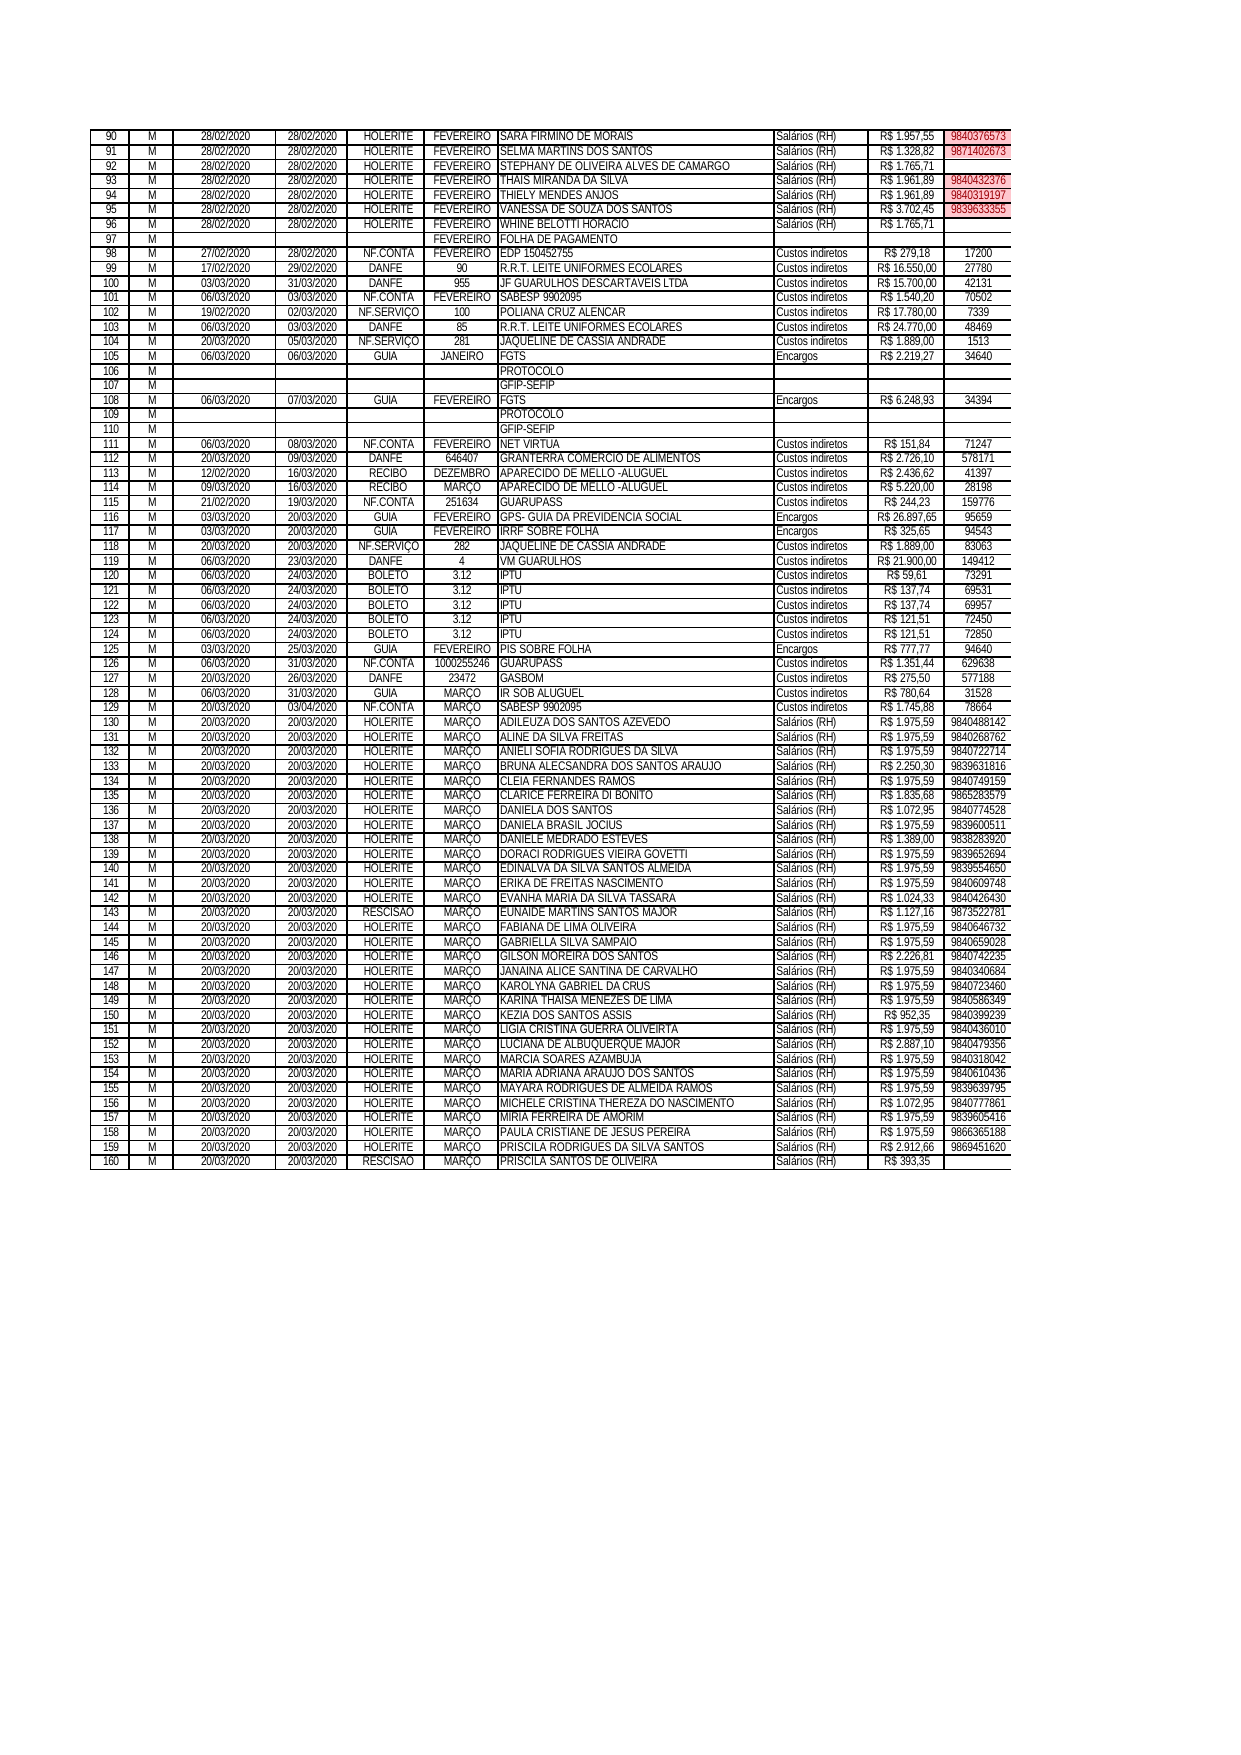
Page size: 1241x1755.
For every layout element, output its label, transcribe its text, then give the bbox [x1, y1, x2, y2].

table_cell 126 [91, 658, 128, 671]
table_cell 20/03/2020 [174, 672, 275, 686]
table_cell 27/02/2020 [174, 248, 275, 261]
table_cell 20/03/2020 [174, 892, 275, 905]
table_cell 9840268762 [945, 731, 1011, 744]
table_cell Custos indiretos [775, 453, 867, 466]
table_cell 03/03/2020 [174, 643, 275, 656]
table_cell BOLETO [348, 570, 423, 583]
table_cell 141 [91, 877, 128, 890]
table_cell IPTU [499, 628, 773, 641]
table_cell 27780 [945, 262, 1011, 275]
table_cell 159 [91, 1141, 128, 1154]
table_cell M [130, 951, 172, 964]
table_cell [348, 409, 423, 422]
table_cell MARCIA SOARES AZAMBUJA [499, 1053, 773, 1066]
table_cell 149 [91, 995, 128, 1008]
table_cell 20/03/2020 [174, 1112, 275, 1125]
table_cell 20/03/2020 [174, 1141, 275, 1154]
table_cell 73291 [945, 570, 1011, 583]
table_cell 133 [91, 760, 128, 773]
table_cell 28/02/2020 [276, 131, 346, 144]
table_cell 28/02/2020 [276, 248, 346, 261]
table_cell MARÇO [425, 1053, 497, 1066]
table_cell R$ 244,23 [869, 496, 943, 509]
table_cell Salários (RH) [775, 834, 867, 847]
table_cell 9839600511 [945, 819, 1011, 832]
table_cell 28/02/2020 [174, 204, 275, 217]
table_cell MARÇO [425, 1083, 497, 1096]
table_cell 3.12 [425, 585, 497, 597]
table_cell HOLERITE [348, 995, 423, 1008]
table_cell [348, 380, 423, 392]
table_cell M [130, 1097, 172, 1110]
table_cell IPTU [499, 614, 773, 627]
table_cell 9873522781 [945, 907, 1011, 920]
table_cell R$ 1.961,89 [869, 175, 943, 188]
table_cell 3.12 [425, 628, 497, 641]
table_cell IPTU [499, 585, 773, 597]
table_cell M [130, 233, 172, 246]
table_cell R$ 1.328,82 [869, 146, 943, 158]
table_cell 31528 [945, 687, 1011, 700]
table_cell M [130, 453, 172, 466]
table_cell BRUNA ALECSANDRA DOS SANTOS ARAUJO [499, 760, 773, 773]
table_cell Custos indiretos [775, 702, 867, 715]
table_cell 06/03/2020 [174, 350, 275, 363]
table_cell 31/03/2020 [276, 658, 346, 671]
table_cell 9871402673 [945, 146, 1011, 158]
table_cell 9840432376 [945, 175, 1011, 188]
table_cell 28/02/2020 [174, 189, 275, 202]
table_cell R$ 1.975,59 [869, 1083, 943, 1096]
table_cell GUARUPASS [499, 658, 773, 671]
table_cell Salários (RH) [775, 892, 867, 905]
table_cell HOLERITE [348, 1112, 423, 1125]
table_cell 85 [425, 321, 497, 334]
table_cell 90 [425, 262, 497, 275]
table_cell M [130, 658, 172, 671]
table_cell HOLERITE [348, 951, 423, 964]
table_cell Custos indiretos [775, 248, 867, 261]
table_cell Salários (RH) [775, 204, 867, 217]
table_cell 20/03/2020 [174, 1156, 275, 1169]
table_cell 122 [91, 599, 128, 612]
table_cell THIELY MENDES ANJOS [499, 189, 773, 202]
table_cell R$ 780,64 [869, 687, 943, 700]
table_cell BOLETO [348, 585, 423, 597]
table_cell 111 [91, 438, 128, 451]
table_cell [775, 365, 867, 378]
table_cell 20/03/2020 [276, 511, 346, 524]
table_cell 147 [91, 965, 128, 978]
table_cell GRANTERRA COMERCIO DE ALIMENTOS [499, 453, 773, 466]
table_cell JF GUARULHOS DESCARTAVEIS LTDA [499, 277, 773, 290]
table_cell 08/03/2020 [276, 438, 346, 451]
table_cell 93 [91, 175, 128, 188]
table_cell 26/03/2020 [276, 672, 346, 686]
table_cell M [130, 863, 172, 876]
table_cell 20/03/2020 [276, 541, 346, 553]
table_cell 20/03/2020 [174, 877, 275, 890]
table_cell Custos indiretos [775, 628, 867, 641]
table_cell HOLERITE [348, 1009, 423, 1022]
table_cell [775, 233, 867, 246]
table_cell HOLERITE [348, 1126, 423, 1139]
table_cell HOLERITE [348, 921, 423, 934]
table_cell 90 [91, 131, 128, 144]
table_cell 106 [91, 365, 128, 378]
table_cell [775, 423, 867, 436]
table_cell MARÇO [425, 877, 497, 890]
table_cell 20/03/2020 [174, 790, 275, 803]
table_cell M [130, 1053, 172, 1066]
table_cell 120 [91, 570, 128, 583]
table_cell R$ 279,18 [869, 248, 943, 261]
table_cell IPTU [499, 599, 773, 612]
table_cell 28/02/2020 [174, 131, 275, 144]
table_cell 9840610436 [945, 1068, 1011, 1081]
table_cell R$ 1.975,59 [869, 1053, 943, 1066]
table_cell NF.CONTA [348, 658, 423, 671]
table_cell 130 [91, 716, 128, 729]
table_cell R$ 275,50 [869, 672, 943, 686]
table_cell R$ 16.550,00 [869, 262, 943, 275]
table_cell 149412 [945, 555, 1011, 568]
table_cell 99 [91, 262, 128, 275]
table_cell [869, 233, 943, 246]
table_cell M [130, 262, 172, 275]
table_cell Salários (RH) [775, 160, 867, 173]
table_cell Salários (RH) [775, 965, 867, 978]
table_cell JAQUELINE DE CASSIA ANDRADE [499, 541, 773, 553]
table_cell [174, 423, 275, 436]
table_cell R$ 1.975,59 [869, 936, 943, 949]
table_cell 9839639795 [945, 1083, 1011, 1096]
table_cell 159776 [945, 496, 1011, 509]
table_cell 23/03/2020 [276, 555, 346, 568]
table_cell R$ 2.226,81 [869, 951, 943, 964]
table_cell R$ 1.765,71 [869, 219, 943, 232]
table_cell 145 [91, 936, 128, 949]
table_cell NF.CONTA [348, 438, 423, 451]
table_cell R.R.T. LEITE UNIFORMES ECOLARES [499, 262, 773, 275]
table_cell 104 [91, 336, 128, 348]
table_cell 20/03/2020 [276, 819, 346, 832]
table_cell 144 [91, 921, 128, 934]
table_cell 105 [91, 350, 128, 363]
table_cell 117 [91, 526, 128, 539]
table_cell HOLERITE [348, 746, 423, 759]
table_cell 20/03/2020 [276, 877, 346, 890]
table_cell 100 [91, 277, 128, 290]
table_cell 20/03/2020 [174, 775, 275, 788]
table_cell DANIELA BRASIL JOCIUS [499, 819, 773, 832]
table_cell HOLERITE [348, 160, 423, 173]
table_cell R$ 1.389,00 [869, 834, 943, 847]
table_cell 646407 [425, 453, 497, 466]
table_cell HOLERITE [348, 775, 423, 788]
table_cell HOLERITE [348, 716, 423, 729]
table_cell NF.CONTA [348, 248, 423, 261]
table_cell M [130, 1141, 172, 1154]
table_cell 121 [91, 585, 128, 597]
table_cell M [130, 277, 172, 290]
table_cell 20/03/2020 [276, 907, 346, 920]
table_cell HOLERITE [348, 760, 423, 773]
table_cell M [130, 336, 172, 348]
table_cell MARÇO [425, 951, 497, 964]
table_cell MARÇO [425, 819, 497, 832]
table_cell DEZEMBRO [425, 467, 497, 480]
table_cell 20/03/2020 [276, 921, 346, 934]
table_cell 29/02/2020 [276, 262, 346, 275]
table_cell 9840723460 [945, 980, 1011, 993]
table_cell FEVEREIRO [425, 131, 497, 144]
table_cell M [130, 555, 172, 568]
table_cell KEZIA DOS SANTOS ASSIS [499, 1009, 773, 1022]
table_cell HOLERITE [348, 980, 423, 993]
table_cell GABRIELLA SILVA SAMPAIO [499, 936, 773, 949]
table_cell Salários (RH) [775, 819, 867, 832]
table_cell 20/03/2020 [276, 775, 346, 788]
table_cell R$ 17.780,00 [869, 306, 943, 319]
table_cell Salários (RH) [775, 175, 867, 188]
table_cell Encargos [775, 394, 867, 407]
table_cell M [130, 746, 172, 759]
table_cell FEVEREIRO [425, 233, 497, 246]
table_cell R$ 21.900,00 [869, 555, 943, 568]
table_cell 20/03/2020 [276, 951, 346, 964]
table_cell Custos indiretos [775, 555, 867, 568]
table_cell CLARICE FERREIRA DI BONITO [499, 790, 773, 803]
table_cell MARÇO [425, 760, 497, 773]
table_cell 48469 [945, 321, 1011, 334]
table_cell 20/03/2020 [276, 834, 346, 847]
table_cell 9839605416 [945, 1112, 1011, 1125]
table_cell [348, 423, 423, 436]
table_cell FGTS [499, 394, 773, 407]
table_cell R$ 1.975,59 [869, 877, 943, 890]
table_cell 281 [425, 336, 497, 348]
table_cell 251634 [425, 496, 497, 509]
table_cell Salários (RH) [775, 1039, 867, 1052]
table_cell 160 [91, 1156, 128, 1169]
table_cell 9839633355 [945, 204, 1011, 217]
table_cell GASBOM [499, 672, 773, 686]
table_cell HOLERITE [348, 146, 423, 158]
table_cell VM GUARULHOS [499, 555, 773, 568]
table_cell M [130, 570, 172, 583]
table_cell 12/02/2020 [174, 467, 275, 480]
table_cell Salários (RH) [775, 907, 867, 920]
table_cell R$ 1.072,95 [869, 804, 943, 817]
table_cell R$ 1.745,88 [869, 702, 943, 715]
table_cell 9840319197 [945, 189, 1011, 202]
table_cell R$ 5.220,00 [869, 482, 943, 495]
table_cell 9840774528 [945, 804, 1011, 817]
table_cell 03/03/2020 [174, 526, 275, 539]
table_cell 20/03/2020 [174, 760, 275, 773]
table_cell 94640 [945, 643, 1011, 656]
table_cell R$ 1.835,68 [869, 790, 943, 803]
table_cell PROTOCOLO [499, 365, 773, 378]
table_cell R$ 1.975,59 [869, 863, 943, 876]
table_cell R$ 137,74 [869, 585, 943, 597]
table_cell 06/03/2020 [174, 438, 275, 451]
table_cell ALINE DA SILVA FREITAS [499, 731, 773, 744]
table_cell MARÇO [425, 1024, 497, 1037]
table_cell HOLERITE [348, 1097, 423, 1110]
table_cell HOLERITE [348, 804, 423, 817]
table_cell 20/03/2020 [174, 1009, 275, 1022]
table_cell NET VIRTUA [499, 438, 773, 451]
table_cell 132 [91, 746, 128, 759]
table_cell M [130, 409, 172, 422]
table_cell [869, 365, 943, 378]
table_cell R$ 1.975,59 [869, 995, 943, 1008]
table_cell Salários (RH) [775, 804, 867, 817]
table_cell FEVEREIRO [425, 438, 497, 451]
table_cell 20/03/2020 [276, 1126, 346, 1139]
table_cell MARÇO [425, 482, 497, 495]
table_cell R$ 1.351,44 [869, 658, 943, 671]
table_cell DANFE [348, 262, 423, 275]
table_cell M [130, 175, 172, 188]
table_cell [775, 380, 867, 392]
table_cell 20/03/2020 [174, 834, 275, 847]
table_cell Custos indiretos [775, 672, 867, 686]
table_cell R$ 151,84 [869, 438, 943, 451]
table_cell MARÇO [425, 1156, 497, 1169]
table_cell 20/03/2020 [276, 790, 346, 803]
table_cell 06/03/2020 [174, 658, 275, 671]
table_cell M [130, 628, 172, 641]
table_cell 02/03/2020 [276, 306, 346, 319]
table_cell M [130, 1039, 172, 1052]
table_cell M [130, 423, 172, 436]
table_cell M [130, 511, 172, 524]
table_cell 156 [91, 1097, 128, 1110]
table_cell 1000255246 [425, 658, 497, 671]
table_cell 20/03/2020 [174, 848, 275, 861]
table_cell Salários (RH) [775, 790, 867, 803]
table_cell Salários (RH) [775, 877, 867, 890]
table_cell 92 [91, 160, 128, 173]
table_cell R$ 1.957,55 [869, 131, 943, 144]
table_cell M [130, 219, 172, 232]
table_cell Custos indiretos [775, 277, 867, 290]
table_cell M [130, 1068, 172, 1081]
table_cell ERIKA DE FREITAS NASCIMENTO [499, 877, 773, 890]
table_cell 19/02/2020 [174, 306, 275, 319]
table_cell 78664 [945, 702, 1011, 715]
table_cell R$ 1.765,71 [869, 160, 943, 173]
table_cell MARÇO [425, 995, 497, 1008]
table_cell 103 [91, 321, 128, 334]
table_cell 09/03/2020 [276, 453, 346, 466]
table_cell MARÇO [425, 731, 497, 744]
table_cell Custos indiretos [775, 321, 867, 334]
table_cell RESCISÃO [348, 1156, 423, 1169]
table_cell 114 [91, 482, 128, 495]
table_cell 20/03/2020 [276, 892, 346, 905]
table_cell 24/03/2020 [276, 628, 346, 641]
table_cell MARÇO [425, 907, 497, 920]
table_cell MARÇO [425, 1141, 497, 1154]
table_cell Salários (RH) [775, 1112, 867, 1125]
table_cell PROTOCOLO [499, 409, 773, 422]
table_cell M [130, 1156, 172, 1169]
table_cell 20/03/2020 [276, 848, 346, 861]
table_cell GPS- GUIA DA PREVIDENCIA SOCIAL [499, 511, 773, 524]
table_cell DANFE [348, 555, 423, 568]
table_cell 05/03/2020 [276, 336, 346, 348]
table_cell M [130, 248, 172, 261]
table_cell HOLERITE [348, 965, 423, 978]
table_cell M [130, 321, 172, 334]
table_cell 9840586349 [945, 995, 1011, 1008]
table_cell HOLERITE [348, 1141, 423, 1154]
table_cell Salários (RH) [775, 980, 867, 993]
table_cell M [130, 365, 172, 378]
table_cell 20/03/2020 [276, 936, 346, 949]
table_cell JANAINA ALICE SANTINA DE CARVALHO [499, 965, 773, 978]
table_cell M [130, 760, 172, 773]
table_cell EDINALVA DA SILVA SANTOS ALMEIDA [499, 863, 773, 876]
table_cell NF.CONTA [348, 702, 423, 715]
table_cell [945, 160, 1011, 173]
table_cell NF.SERVIÇO [348, 306, 423, 319]
table_cell R$ 2.250,30 [869, 760, 943, 773]
table_cell M [130, 907, 172, 920]
table_cell M [130, 643, 172, 656]
table_cell 955 [425, 277, 497, 290]
table_cell 34394 [945, 394, 1011, 407]
table_cell [174, 365, 275, 378]
table_cell R$ 1.975,59 [869, 819, 943, 832]
table_cell M [130, 672, 172, 686]
table_cell 28/02/2020 [276, 219, 346, 232]
table_cell SELMA MARTINS DOS SANTOS [499, 146, 773, 158]
table_cell RECIBO [348, 467, 423, 480]
table_cell 06/03/2020 [174, 687, 275, 700]
table_cell 17/02/2020 [174, 262, 275, 275]
table_cell FEVEREIRO [425, 219, 497, 232]
table_cell 128 [91, 687, 128, 700]
table_cell [348, 365, 423, 378]
table_cell NF.SERVIÇO [348, 541, 423, 553]
table_cell [276, 233, 346, 246]
table_cell [775, 409, 867, 422]
table_cell FEVEREIRO [425, 511, 497, 524]
table_cell HOLERITE [348, 204, 423, 217]
table_cell Custos indiretos [775, 467, 867, 480]
table_cell DANIELE MEDRADO ESTEVES [499, 834, 773, 847]
table_cell 20/03/2020 [276, 731, 346, 744]
table_cell 09/03/2020 [174, 482, 275, 495]
table_cell 20/03/2020 [276, 1097, 346, 1110]
table_cell Custos indiretos [775, 570, 867, 583]
table_cell CLEIA FERNANDES RAMOS [499, 775, 773, 788]
table_cell 20/03/2020 [276, 1053, 346, 1066]
table_cell 28/02/2020 [276, 204, 346, 217]
table_cell 101 [91, 292, 128, 305]
table_cell Custos indiretos [775, 336, 867, 348]
table_cell MARÇO [425, 921, 497, 934]
table_cell IR SOB ALUGUEL [499, 687, 773, 700]
table_cell 20/03/2020 [174, 819, 275, 832]
table_cell 102 [91, 306, 128, 319]
table_cell Salários (RH) [775, 219, 867, 232]
table_cell 9840777861 [945, 1097, 1011, 1110]
table_cell Salários (RH) [775, 1009, 867, 1022]
table_cell 31/03/2020 [276, 687, 346, 700]
table_cell HOLERITE [348, 731, 423, 744]
table_cell DANFE [348, 453, 423, 466]
table_cell 119 [91, 555, 128, 568]
table_cell 06/03/2020 [174, 585, 275, 597]
table_cell M [130, 482, 172, 495]
table_cell 06/03/2020 [174, 292, 275, 305]
table_cell 4 [425, 555, 497, 568]
table_cell 9840340684 [945, 965, 1011, 978]
table_cell R.R.T. LEITE UNIFORMES ECOLARES [499, 321, 773, 334]
table_cell LIGIA CRISTINA GUERRA OLIVEIRTA [499, 1024, 773, 1037]
table_cell 113 [91, 467, 128, 480]
table_cell 06/03/2020 [174, 628, 275, 641]
table_cell 69957 [945, 599, 1011, 612]
table_cell 109 [91, 409, 128, 422]
table_cell GUIA [348, 511, 423, 524]
table_cell R$ 1.975,59 [869, 921, 943, 934]
table_cell 06/03/2020 [174, 321, 275, 334]
table_cell DANFE [348, 321, 423, 334]
table_cell EUNAIDE MARTINS SANTOS MAJOR [499, 907, 773, 920]
table_cell 28/02/2020 [174, 219, 275, 232]
table_cell 9866365188 [945, 1126, 1011, 1139]
table_cell 9840742235 [945, 951, 1011, 964]
table_cell 9840426430 [945, 892, 1011, 905]
table_cell 142 [91, 892, 128, 905]
table_cell RECIBO [348, 482, 423, 495]
table_cell M [130, 936, 172, 949]
table_cell R$ 1.975,59 [869, 716, 943, 729]
table_cell 282 [425, 541, 497, 553]
table_cell 95659 [945, 511, 1011, 524]
table_cell HOLERITE [348, 819, 423, 832]
table_cell APARECIDO DE MELLO -ALUGUEL [499, 482, 773, 495]
table_cell [276, 365, 346, 378]
table_cell 577188 [945, 672, 1011, 686]
table_cell R$ 2.219,27 [869, 350, 943, 363]
table_cell 20/03/2020 [174, 1068, 275, 1081]
table_cell 152 [91, 1039, 128, 1052]
table_cell HOLERITE [348, 1053, 423, 1066]
table_cell 9840646732 [945, 921, 1011, 934]
table_cell GUIA [348, 526, 423, 539]
table_cell APARECIDO DE MELLO -ALUGUEL [499, 467, 773, 480]
table_cell R$ 1.024,33 [869, 892, 943, 905]
table_cell R$ 1.975,59 [869, 1068, 943, 1081]
table_cell 125 [91, 643, 128, 656]
table_cell [276, 423, 346, 436]
table_cell Salários (RH) [775, 863, 867, 876]
table_cell 153 [91, 1053, 128, 1066]
table_cell R$ 1.540,20 [869, 292, 943, 305]
table_cell R$ 952,35 [869, 1009, 943, 1022]
table_cell 20/03/2020 [276, 1024, 346, 1037]
table_cell FEVEREIRO [425, 292, 497, 305]
table_cell 20/03/2020 [276, 1112, 346, 1125]
table_cell M [130, 614, 172, 627]
table_cell Encargos [775, 643, 867, 656]
table_cell R$ 3.702,45 [869, 204, 943, 217]
table_cell 134 [91, 775, 128, 788]
table_cell M [130, 892, 172, 905]
table_cell Salários (RH) [775, 951, 867, 964]
table_cell [945, 1156, 1011, 1169]
table_cell R$ 2.912,66 [869, 1141, 943, 1154]
table_cell 06/03/2020 [174, 599, 275, 612]
table_cell M [130, 819, 172, 832]
table_cell SABESP 9902095 [499, 292, 773, 305]
table_cell 28/02/2020 [174, 146, 275, 158]
table_cell M [130, 146, 172, 158]
table_cell R$ 1.975,59 [869, 1112, 943, 1125]
table_cell M [130, 834, 172, 847]
table_cell 69531 [945, 585, 1011, 597]
table_cell 03/03/2020 [276, 321, 346, 334]
table_cell 03/03/2020 [276, 292, 346, 305]
table_cell 20/03/2020 [174, 1097, 275, 1110]
table_cell R$ 1.889,00 [869, 541, 943, 553]
table_cell [174, 380, 275, 392]
table_cell R$ 1.975,59 [869, 1024, 943, 1037]
table_cell IRRF SOBRE FOLHA [499, 526, 773, 539]
table_cell 72850 [945, 628, 1011, 641]
table_cell HOLERITE [348, 1024, 423, 1037]
table_cell 72450 [945, 614, 1011, 627]
table_cell 20/03/2020 [174, 1126, 275, 1139]
table_cell GUIA [348, 394, 423, 407]
table_cell R$ 121,51 [869, 614, 943, 627]
table_cell GUIA [348, 350, 423, 363]
table_cell EDP 150452755 [499, 248, 773, 261]
table_cell R$ 1.975,59 [869, 731, 943, 744]
table_cell 9840479356 [945, 1039, 1011, 1052]
table_cell HOLERITE [348, 834, 423, 847]
table_cell Salários (RH) [775, 189, 867, 202]
table_cell Salários (RH) [775, 1083, 867, 1096]
table_cell Custos indiretos [775, 599, 867, 612]
table_cell M [130, 980, 172, 993]
table_cell 151 [91, 1024, 128, 1037]
table_cell 97 [91, 233, 128, 246]
table_cell R$ 1.975,59 [869, 980, 943, 993]
table_cell M [130, 585, 172, 597]
table_cell R$ 26.897,65 [869, 511, 943, 524]
table_cell NF.CONTA [348, 496, 423, 509]
table_cell HOLERITE [348, 892, 423, 905]
table_cell 115 [91, 496, 128, 509]
table_cell M [130, 350, 172, 363]
table_cell 31/03/2020 [276, 277, 346, 290]
table_cell R$ 15.700,00 [869, 277, 943, 290]
table_cell 135 [91, 790, 128, 803]
table_cell 20/03/2020 [174, 965, 275, 978]
table_cell FEVEREIRO [425, 248, 497, 261]
table_cell SARA FIRMINO DE MORAIS [499, 131, 773, 144]
table_cell 9839554650 [945, 863, 1011, 876]
table_cell HOLERITE [348, 131, 423, 144]
table_cell POLIANA CRUZ ALENCAR [499, 306, 773, 319]
table_cell R$ 137,74 [869, 599, 943, 612]
table_cell 24/03/2020 [276, 599, 346, 612]
table_cell 20/03/2020 [174, 936, 275, 949]
table_cell 03/03/2020 [174, 277, 275, 290]
table_cell 25/03/2020 [276, 643, 346, 656]
table_cell 137 [91, 819, 128, 832]
table_cell Custos indiretos [775, 687, 867, 700]
table_cell [425, 380, 497, 392]
table_cell Salários (RH) [775, 716, 867, 729]
table_cell M [130, 1126, 172, 1139]
table_cell 116 [91, 511, 128, 524]
table_cell M [130, 877, 172, 890]
table_cell M [130, 1112, 172, 1125]
table_cell HOLERITE [348, 175, 423, 188]
table_cell Salários (RH) [775, 1156, 867, 1169]
table_cell HOLERITE [348, 790, 423, 803]
table_cell Custos indiretos [775, 306, 867, 319]
table_cell FABIANA DE LIMA OLIVEIRA [499, 921, 773, 934]
table_cell M [130, 306, 172, 319]
table_cell 20/03/2020 [174, 921, 275, 934]
table_cell Salários (RH) [775, 760, 867, 773]
table_cell R$ 2.726,10 [869, 453, 943, 466]
table_cell M [130, 687, 172, 700]
table_cell 20/03/2020 [174, 541, 275, 553]
table_cell [945, 423, 1011, 436]
table_cell 20/03/2020 [174, 804, 275, 817]
table_cell Encargos [775, 511, 867, 524]
table_cell M [130, 921, 172, 934]
table_cell 06/03/2020 [276, 350, 346, 363]
table_cell Custos indiretos [775, 262, 867, 275]
table_cell [348, 233, 423, 246]
table_cell R$ 1.975,59 [869, 775, 943, 788]
table_cell 20/03/2020 [276, 1141, 346, 1154]
table_cell 131 [91, 731, 128, 744]
table_cell MARÇO [425, 1009, 497, 1022]
table_cell 28/02/2020 [276, 175, 346, 188]
table_cell M [130, 526, 172, 539]
table_cell MARÇO [425, 702, 497, 715]
table_cell HOLERITE [348, 936, 423, 949]
table_cell 3.12 [425, 570, 497, 583]
table_cell 06/03/2020 [174, 394, 275, 407]
table_cell 20/03/2020 [276, 965, 346, 978]
table_cell 20/03/2020 [276, 980, 346, 993]
table_cell 06/03/2020 [174, 555, 275, 568]
table_cell 20/03/2020 [276, 716, 346, 729]
table_cell R$ 393,35 [869, 1156, 943, 1169]
table_cell R$ 1.072,95 [869, 1097, 943, 1110]
table_cell SABESP 9902095 [499, 702, 773, 715]
table_cell Custos indiretos [775, 541, 867, 553]
table_cell 96 [91, 219, 128, 232]
table_cell Custos indiretos [775, 292, 867, 305]
table_cell M [130, 380, 172, 392]
table_cell [174, 409, 275, 422]
table_cell 110 [91, 423, 128, 436]
table_cell [869, 409, 943, 422]
table_cell [425, 423, 497, 436]
table_cell FEVEREIRO [425, 204, 497, 217]
table_cell 9840659028 [945, 936, 1011, 949]
table_cell 9840436010 [945, 1024, 1011, 1037]
table_cell 94 [91, 189, 128, 202]
table_cell Salários (RH) [775, 1024, 867, 1037]
table_cell 20/03/2020 [174, 995, 275, 1008]
table_cell MARÇO [425, 804, 497, 817]
table_cell MARÇO [425, 1112, 497, 1125]
table_cell M [130, 716, 172, 729]
table_cell M [130, 1009, 172, 1022]
table_cell 140 [91, 863, 128, 876]
table_cell FEVEREIRO [425, 526, 497, 539]
table_cell JANEIRO [425, 350, 497, 363]
table_cell [945, 365, 1011, 378]
table_cell M [130, 438, 172, 451]
table_cell M [130, 848, 172, 861]
table_cell M [130, 394, 172, 407]
table_cell BOLETO [348, 599, 423, 612]
table_cell NF.SERVIÇO [348, 336, 423, 348]
table_cell Custos indiretos [775, 614, 867, 627]
table_cell 20/03/2020 [276, 863, 346, 876]
table_cell 112 [91, 453, 128, 466]
table_cell HOLERITE [348, 219, 423, 232]
table_cell 157 [91, 1112, 128, 1125]
table_cell 9840399239 [945, 1009, 1011, 1022]
table_cell FEVEREIRO [425, 189, 497, 202]
table_cell 20/03/2020 [276, 1039, 346, 1052]
table_cell 28/02/2020 [276, 189, 346, 202]
table_cell 9840376573 [945, 131, 1011, 144]
table_cell EVANHA MARIA DA SILVA TASSARA [499, 892, 773, 905]
table_cell 20/03/2020 [174, 1039, 275, 1052]
table_cell 41397 [945, 467, 1011, 480]
table_cell 20/03/2020 [276, 746, 346, 759]
table_cell M [130, 496, 172, 509]
table_cell 28/02/2020 [276, 146, 346, 158]
table_cell M [130, 292, 172, 305]
table_cell [945, 219, 1011, 232]
table_cell 17200 [945, 248, 1011, 261]
table_cell MARÇO [425, 848, 497, 861]
table_cell R$ 24.770,00 [869, 321, 943, 334]
table_cell [945, 233, 1011, 246]
table_cell [869, 423, 943, 436]
table_cell 06/03/2020 [174, 570, 275, 583]
table_cell M [130, 965, 172, 978]
table_cell PRISCILA SANTOS DE OLIVEIRA [499, 1156, 773, 1169]
table_cell MARÇO [425, 863, 497, 876]
table_cell 21/02/2020 [174, 496, 275, 509]
table_cell R$ 59,61 [869, 570, 943, 583]
table_cell GUARUPASS [499, 496, 773, 509]
table_cell FEVEREIRO [425, 160, 497, 173]
table_cell 98 [91, 248, 128, 261]
table_cell [945, 380, 1011, 392]
table_cell M [130, 189, 172, 202]
table_cell KARINA THAISA MENEZES DE LIMA [499, 995, 773, 1008]
table_cell 9840749159 [945, 775, 1011, 788]
table_cell R$ 1.975,59 [869, 965, 943, 978]
table_cell 28/02/2020 [174, 175, 275, 188]
table_cell IPTU [499, 570, 773, 583]
table_cell 20/03/2020 [174, 702, 275, 715]
table_cell [425, 409, 497, 422]
table_cell Custos indiretos [775, 496, 867, 509]
table_cell 20/03/2020 [276, 1068, 346, 1081]
table_cell 9840318042 [945, 1053, 1011, 1066]
table_cell 20/03/2020 [174, 1024, 275, 1037]
table_cell MAYARA RODRIGUES DE ALMEIDA RAMOS [499, 1083, 773, 1096]
table_cell 23472 [425, 672, 497, 686]
table_cell Salários (RH) [775, 1097, 867, 1110]
table_cell 9840609748 [945, 877, 1011, 890]
table_cell 95 [91, 204, 128, 217]
table_cell M [130, 160, 172, 173]
table_cell DANFE [348, 277, 423, 290]
table_cell 9869451620 [945, 1141, 1011, 1154]
table_cell MARÇO [425, 687, 497, 700]
table_cell 20/03/2020 [174, 453, 275, 466]
table_cell Salários (RH) [775, 146, 867, 158]
table_cell 9839652694 [945, 848, 1011, 861]
table_cell Custos indiretos [775, 438, 867, 451]
table_cell GFIP-SEFIP [499, 423, 773, 436]
table_cell 24/03/2020 [276, 570, 346, 583]
table_cell 20/03/2020 [174, 731, 275, 744]
table_cell BOLETO [348, 614, 423, 627]
table_cell 06/03/2020 [174, 614, 275, 627]
table_cell HOLERITE [348, 848, 423, 861]
table_cell DORACI RODRIGUES VIEIRA GOVETTI [499, 848, 773, 861]
table_cell 20/03/2020 [174, 336, 275, 348]
table_cell HOLERITE [348, 863, 423, 876]
table_cell FEVEREIRO [425, 146, 497, 158]
table_cell 20/03/2020 [174, 1083, 275, 1096]
table_cell [425, 365, 497, 378]
table_cell 24/03/2020 [276, 585, 346, 597]
table_cell Salários (RH) [775, 921, 867, 934]
table_cell R$ 325,65 [869, 526, 943, 539]
table_cell 20/03/2020 [276, 1156, 346, 1169]
table_cell 83063 [945, 541, 1011, 553]
table_cell MICHELE CRISTINA THEREZA DO NASCIMENTO [499, 1097, 773, 1110]
table_cell R$ 1.961,89 [869, 189, 943, 202]
table_cell Salários (RH) [775, 995, 867, 1008]
table_cell 91 [91, 146, 128, 158]
table_cell 154 [91, 1068, 128, 1081]
table_cell R$ 1.975,59 [869, 848, 943, 861]
table_cell MARÇO [425, 1126, 497, 1139]
table_cell MARÇO [425, 1097, 497, 1110]
table_cell 123 [91, 614, 128, 627]
table_cell 42131 [945, 277, 1011, 290]
table_cell HOLERITE [348, 1068, 423, 1081]
table_cell R$ 777,77 [869, 643, 943, 656]
table_cell 629638 [945, 658, 1011, 671]
table_cell 100 [425, 306, 497, 319]
table_cell JAQUELINE DE CASSIA ANDRADE [499, 336, 773, 348]
table_cell 28/02/2020 [174, 160, 275, 173]
table_cell M [130, 1083, 172, 1096]
table_cell RESCISÃO [348, 907, 423, 920]
table_cell MARÇO [425, 892, 497, 905]
table_cell 03/04/2020 [276, 702, 346, 715]
table_cell M [130, 775, 172, 788]
table_cell M [130, 599, 172, 612]
table_cell PRISCILA RODRIGUES DA SILVA SANTOS [499, 1141, 773, 1154]
table_cell R$ 1.975,59 [869, 1126, 943, 1139]
table_cell 129 [91, 702, 128, 715]
table_cell FOLHA DE PAGAMENTO [499, 233, 773, 246]
table_cell Salários (RH) [775, 131, 867, 144]
table_cell Encargos [775, 526, 867, 539]
table_cell 9840722714 [945, 746, 1011, 759]
table_cell [276, 409, 346, 422]
table_cell WHINE BELOTTI HORACIO [499, 219, 773, 232]
table_cell 94543 [945, 526, 1011, 539]
table_cell ADILEUZA DOS SANTOS AZEVEDO [499, 716, 773, 729]
table_cell 136 [91, 804, 128, 817]
table_cell Encargos [775, 350, 867, 363]
table_cell 150 [91, 1009, 128, 1022]
table_cell R$ 1.127,16 [869, 907, 943, 920]
table_cell MARÇO [425, 1039, 497, 1052]
table_cell GILSON MOREIRA DOS SANTOS [499, 951, 773, 964]
table_cell 20/03/2020 [174, 980, 275, 993]
table_cell NF.CONTA [348, 292, 423, 305]
table_cell M [130, 131, 172, 144]
table_cell 9865283579 [945, 790, 1011, 803]
table_cell 20/03/2020 [276, 760, 346, 773]
table_cell HOLERITE [348, 1039, 423, 1052]
table_cell THAIS MIRANDA DA SILVA [499, 175, 773, 188]
table_cell FEVEREIRO [425, 175, 497, 188]
table_cell 20/03/2020 [276, 804, 346, 817]
table_cell HOLERITE [348, 877, 423, 890]
table_cell LUCIANA DE ALBUQUERQUE MAJOR [499, 1039, 773, 1052]
table_cell 19/03/2020 [276, 496, 346, 509]
table_cell MARIA ADRIANA ARAUJO DOS SANTOS [499, 1068, 773, 1081]
table_cell DANFE [348, 672, 423, 686]
table_cell Salários (RH) [775, 1068, 867, 1081]
table_cell Salários (RH) [775, 746, 867, 759]
table_cell 108 [91, 394, 128, 407]
table_cell 24/03/2020 [276, 614, 346, 627]
table_cell [869, 380, 943, 392]
table_cell 20/03/2020 [174, 1053, 275, 1066]
table_cell 9840488142 [945, 716, 1011, 729]
table_cell M [130, 804, 172, 817]
table_cell VANESSA DE SOUZA DOS SANTOS [499, 204, 773, 217]
table_cell FEVEREIRO [425, 394, 497, 407]
table_cell M [130, 995, 172, 1008]
table_cell 9838283920 [945, 834, 1011, 847]
table_cell 138 [91, 834, 128, 847]
table_cell MARÇO [425, 746, 497, 759]
table_cell 124 [91, 628, 128, 641]
table_cell 20/03/2020 [174, 907, 275, 920]
table_cell 20/03/2020 [276, 1009, 346, 1022]
table_cell PAULA CRISTIANE DE JESUS PEREIRA [499, 1126, 773, 1139]
table_cell 139 [91, 848, 128, 861]
table_cell M [130, 702, 172, 715]
table_cell MARÇO [425, 936, 497, 949]
table_cell 1513 [945, 336, 1011, 348]
table_cell 146 [91, 951, 128, 964]
table_cell M [130, 731, 172, 744]
table_cell 16/03/2020 [276, 467, 346, 480]
table_cell 20/03/2020 [174, 951, 275, 964]
table_cell 148 [91, 980, 128, 993]
table_cell FEVEREIRO [425, 643, 497, 656]
table_cell [174, 233, 275, 246]
table_cell GFIP-SEFIP [499, 380, 773, 392]
table_cell [945, 409, 1011, 422]
table_cell 20/03/2020 [276, 1083, 346, 1096]
table_cell Salários (RH) [775, 936, 867, 949]
table_cell R$ 1.889,00 [869, 336, 943, 348]
table_cell 34640 [945, 350, 1011, 363]
table_cell Custos indiretos [775, 585, 867, 597]
table_cell 28198 [945, 482, 1011, 495]
table_cell 158 [91, 1126, 128, 1139]
table_cell R$ 121,51 [869, 628, 943, 641]
table_cell MARÇO [425, 965, 497, 978]
table_cell 16/03/2020 [276, 482, 346, 495]
table_cell Salários (RH) [775, 775, 867, 788]
table_cell KAROLYNA GABRIEL DA CRUS [499, 980, 773, 993]
table_cell 118 [91, 541, 128, 553]
table_cell ANIELI SOFIA RODRIGUES DA SILVA [499, 746, 773, 759]
table_cell 127 [91, 672, 128, 686]
table_cell MIRIA FERREIRA DE AMORIM [499, 1112, 773, 1125]
table_cell 7339 [945, 306, 1011, 319]
table_cell 9839631816 [945, 760, 1011, 773]
table_cell Salários (RH) [775, 731, 867, 744]
table_cell 07/03/2020 [276, 394, 346, 407]
table_cell M [130, 204, 172, 217]
table_cell Salários (RH) [775, 1126, 867, 1139]
table_cell M [130, 790, 172, 803]
table_cell 20/03/2020 [276, 526, 346, 539]
table_cell MARÇO [425, 775, 497, 788]
table_cell MARÇO [425, 980, 497, 993]
table_cell MARÇO [425, 790, 497, 803]
table_cell 20/03/2020 [174, 863, 275, 876]
table_cell [276, 380, 346, 392]
table_cell PIS SOBRE FOLHA [499, 643, 773, 656]
table_cell HOLERITE [348, 1083, 423, 1096]
table_cell STEPHANY DE OLIVEIRA ALVES DE CAMARGO [499, 160, 773, 173]
table_cell R$ 2.887,10 [869, 1039, 943, 1052]
table_cell 107 [91, 380, 128, 392]
table_cell 20/03/2020 [174, 746, 275, 759]
table_cell DANIELA DOS SANTOS [499, 804, 773, 817]
table_cell 71247 [945, 438, 1011, 451]
table_cell 155 [91, 1083, 128, 1096]
table_cell BOLETO [348, 628, 423, 641]
table_cell GUIA [348, 687, 423, 700]
table_cell MARÇO [425, 716, 497, 729]
table_cell 03/03/2020 [174, 511, 275, 524]
table_cell M [130, 541, 172, 553]
table_cell R$ 1.975,59 [869, 746, 943, 759]
table_cell 70502 [945, 292, 1011, 305]
table_cell 3.12 [425, 614, 497, 627]
table_cell HOLERITE [348, 189, 423, 202]
table_cell GUIA [348, 643, 423, 656]
table_cell 20/03/2020 [276, 995, 346, 1008]
table_cell Salários (RH) [775, 1053, 867, 1066]
table_cell R$ 2.436,62 [869, 467, 943, 480]
table_cell M [130, 467, 172, 480]
table_cell 20/03/2020 [174, 716, 275, 729]
table_cell FGTS [499, 350, 773, 363]
table_cell Custos indiretos [775, 482, 867, 495]
table_cell R$ 6.248,93 [869, 394, 943, 407]
table_cell 3.12 [425, 599, 497, 612]
table_cell 28/02/2020 [276, 160, 346, 173]
table_cell Custos indiretos [775, 658, 867, 671]
table_cell MARÇO [425, 834, 497, 847]
table_cell Salários (RH) [775, 1141, 867, 1154]
table_cell M [130, 1024, 172, 1037]
table_cell Salários (RH) [775, 848, 867, 861]
table_cell MARÇO [425, 1068, 497, 1081]
table_cell 578171 [945, 453, 1011, 466]
table_cell 143 [91, 907, 128, 920]
